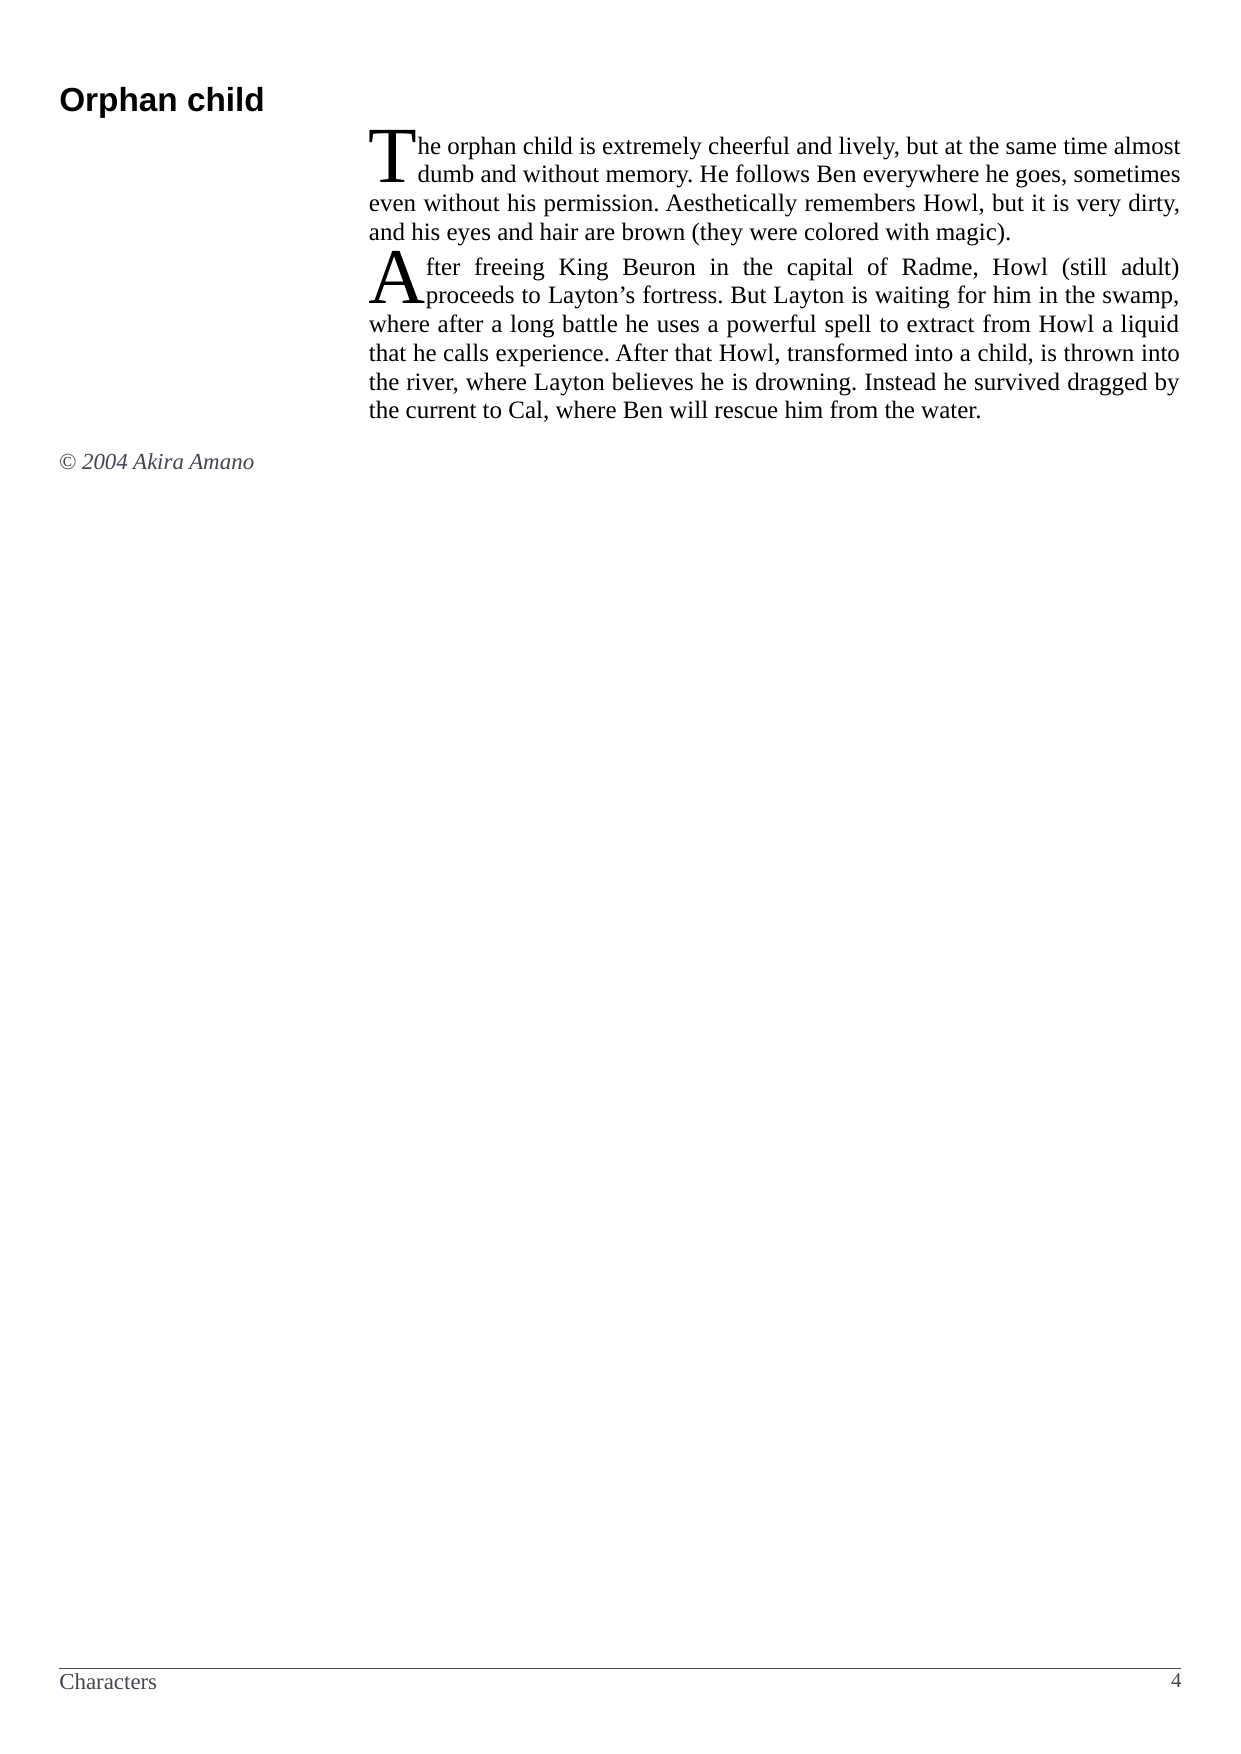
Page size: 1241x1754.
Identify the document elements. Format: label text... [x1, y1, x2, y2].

subtitle Orphan child [59, 80, 1181, 118]
text The orphan child is extremely cheerful and lively, but at the same time almost dumb and without memory. He follows Ben everywhere he goes, sometimes even without his permission. Aesthetically remembers Howl, but it is very dirty, and his eyes and hair are brown (they were colored with magic). [59, 131, 1181, 246]
text © 2004 Akira Amano [59, 146, 369, 474]
text After freeing King Beuron in the capital of Radme, Howl (still adult) proceeds to Layton’s fortress. But Layton is waiting for him in the swamp, where after a long battle he uses a powerful spell to extract from Howl a liquid that he calls experience. After that Howl, transformed into a child, is thrown into the river, where Layton believes he is drowning. Instead he survived dragged by the current to Cal, where Ben will rescue him from the water. [369, 252, 1181, 424]
